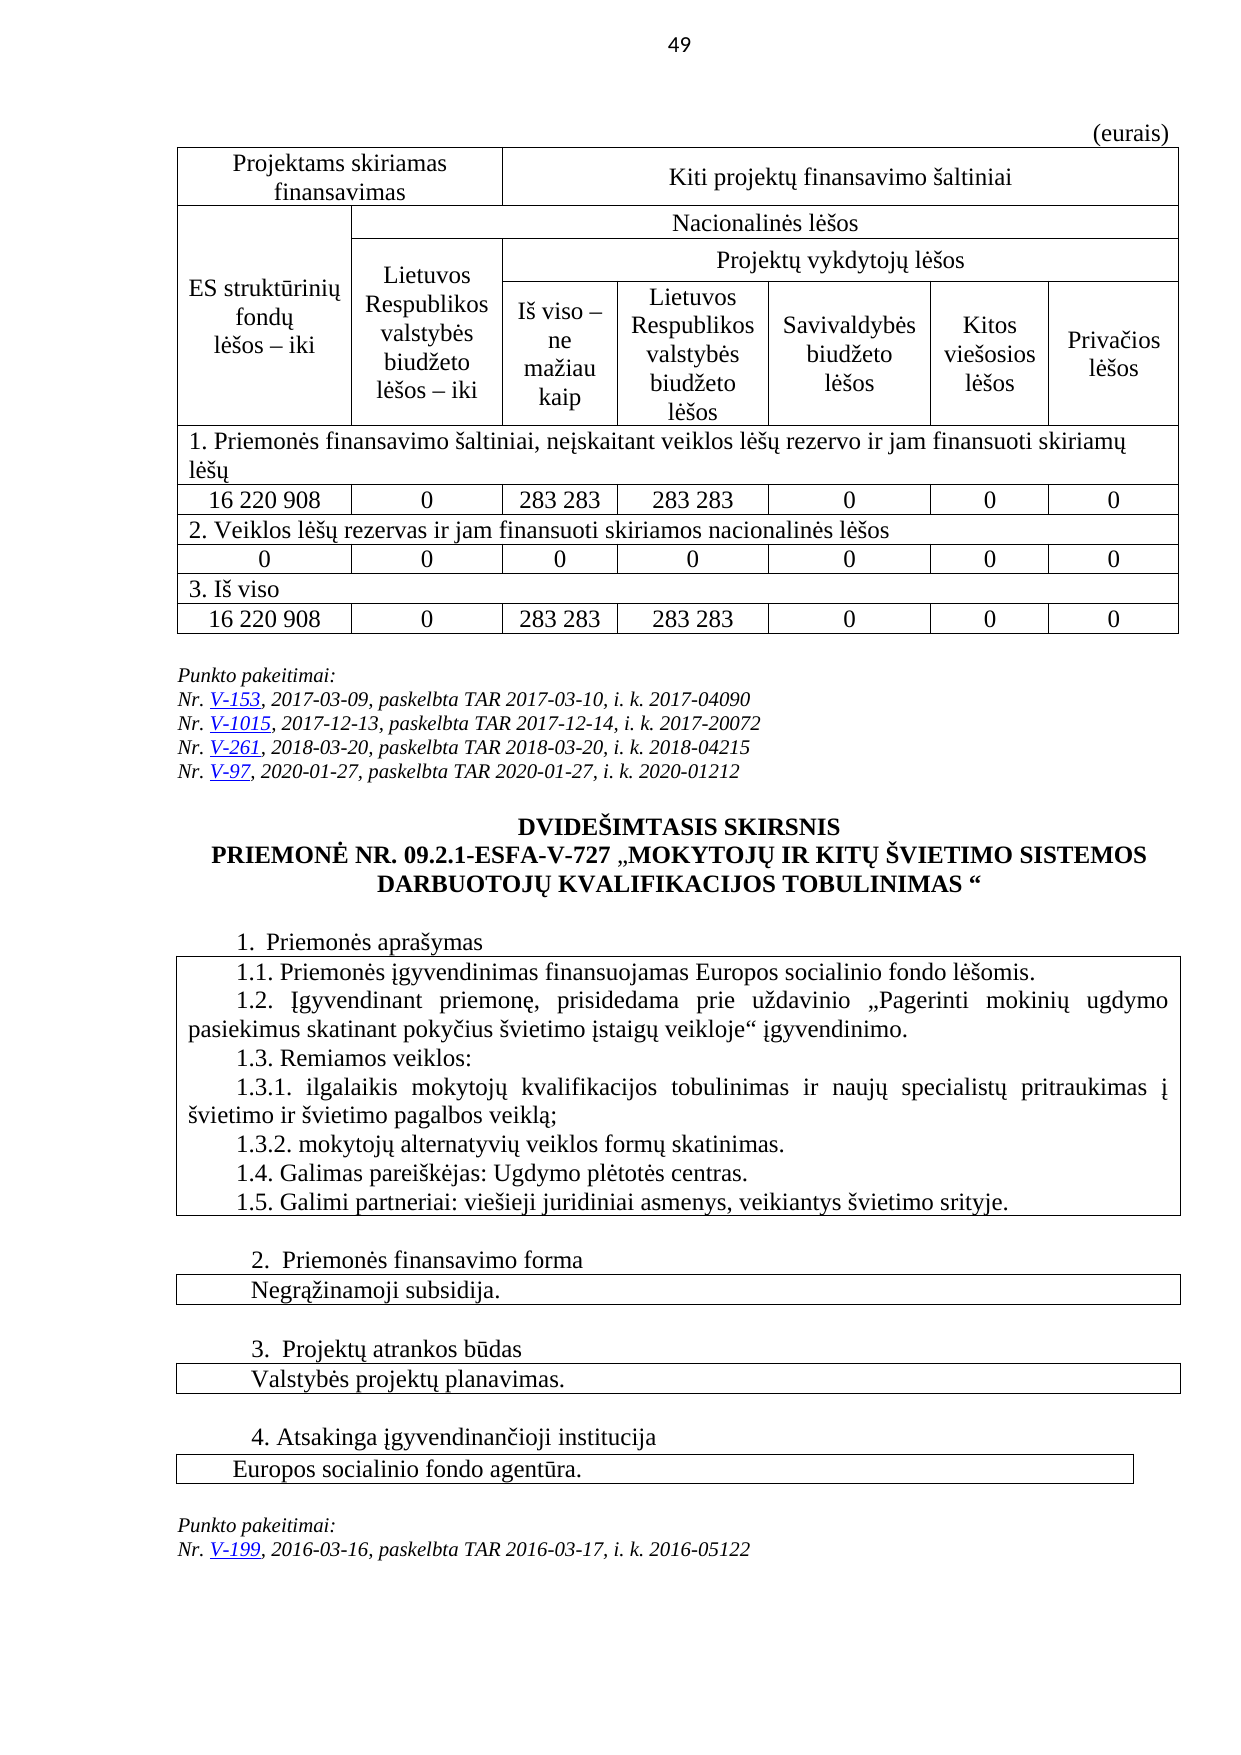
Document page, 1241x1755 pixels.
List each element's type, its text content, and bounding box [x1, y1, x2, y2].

text 2. Priemonės finansavimo forma [251, 1245, 1181, 1274]
table_cell 1.4. Galimas pareiškėjas: Ugdymo plėtotės centras. [177, 1158, 1180, 1187]
table_header Projektams skiriamas finansavimas [178, 148, 502, 205]
table_cell 0 [931, 545, 1048, 573]
text DVIDEŠIMTASIS SKIRSNIS [177, 812, 1181, 841]
table_cell 0 [352, 545, 502, 573]
text 3. Projektų atrankos būdas [251, 1334, 1181, 1363]
table_cell 16 220 908 [178, 485, 351, 514]
table_header Europos socialinio fondo agentūra. [177, 1455, 1133, 1483]
table_cell 1.2. Įgyvendinant priemonę, prisidedama prie uždavinio „Pagerinti mokinių ugdymo pasiekimus skatinant pokyčius švietimo įstaigų veikloje“ įgyvendinimo. [177, 985, 1180, 1043]
table_cell 0 [503, 545, 617, 573]
table_header Valstybės projektų planavimas. [177, 1364, 1180, 1392]
table_cell Projektų vykdytojų lėšos [503, 239, 1178, 281]
table_cell 0 [769, 485, 930, 514]
table_cell Privačios lėšos [1049, 282, 1178, 425]
table_cell 283 283 [618, 604, 768, 633]
table_cell 3. Iš viso [178, 574, 1178, 603]
table_cell 0 [769, 545, 930, 573]
text Punkto pakeitimai: [177, 663, 1181, 687]
table_cell 0 [352, 604, 502, 633]
table_cell 0 [1049, 545, 1178, 573]
table_header Kiti projektų finansavimo šaltiniai [503, 148, 1178, 205]
table_cell 16 220 908 [178, 604, 351, 633]
text 4. Atsakinga įgyvendinančioji institucija [251, 1422, 1181, 1451]
text Nr. V-261, 2018-03-20, paskelbta TAR 2018-03-20, i. k. 2018-04215 [177, 735, 1181, 759]
text Nr. V-97, 2020-01-27, paskelbta TAR 2020-01-27, i. k. 2020-01212 [177, 759, 1181, 783]
table_cell 0 [618, 545, 768, 573]
table_cell 0 [931, 485, 1048, 514]
table_cell Kitos viešosios lėšos [931, 282, 1048, 425]
text Nr. V-199, 2016-03-16, paskelbta TAR 2016-03-17, i. k. 2016-05122 [177, 1537, 1181, 1561]
table_cell 2. Veiklos lėšų rezervas ir jam finansuoti skiriamos nacionalinės lėšos [178, 515, 1178, 543]
table_cell 1. Priemonės finansavimo šaltiniai, neįskaitant veiklos lėšų rezervo ir jam finansuoti skiriamų lėšų [178, 426, 1178, 484]
table_cell Lietuvos Respublikos valstybės biudžeto lėšos – iki [352, 239, 502, 425]
text Nr. V-1015, 2017-12-13, paskelbta TAR 2017-12-14, i. k. 2017-20072 [177, 711, 1181, 735]
table_cell 0 [1049, 604, 1178, 633]
text Nr. V-153, 2017-03-09, paskelbta TAR 2017-03-10, i. k. 2017-04090 [177, 687, 1181, 711]
table_header 1.1. Priemonės įgyvendinimas finansuojamas Europos socialinio fondo lėšomis. [177, 957, 1180, 985]
table_cell 0 [352, 485, 502, 514]
table_cell 1.3. Remiamos veiklos: 1.3.1. ilgalaikis mokytojų kvalifikacijos tobulinimas ir naujų specialistų pritraukimas į švietimo ir švietimo pagalbos veiklą; 1.3.2. mokytojų alternatyvių veiklos formų skatinimas. [177, 1043, 1180, 1158]
text PRIEMONĖ NR. 09.2.1-ESFA-V-727 „MOKYTOJŲ IR KITŲ ŠVIETIMO SISTEMOS DARBUOTOJŲ KVALIFIKACIJOS TOBULINIMAS “ [177, 841, 1181, 898]
table_header Negrąžinamoji subsidija. [177, 1275, 1180, 1304]
table_cell 0 [769, 604, 930, 633]
table_cell 283 283 [503, 485, 617, 514]
text Punkto pakeitimai: [177, 1513, 1181, 1537]
text 1. Priemonės aprašymas [236, 927, 1181, 956]
table_cell 283 283 [618, 485, 768, 514]
table_cell 283 283 [503, 604, 617, 633]
table_cell Nacionalinės lėšos [352, 206, 1178, 238]
table_cell 0 [931, 604, 1048, 633]
table_cell ES struktūrinių fondų lėšos – iki [178, 206, 351, 425]
table_cell 0 [178, 545, 351, 573]
table_cell 1.5. Galimi partneriai: viešieji juridiniai asmenys, veikiantys švietimo srityje. [177, 1187, 1180, 1215]
table_cell 0 [1049, 485, 1178, 514]
table_cell Savivaldybės biudžeto lėšos [769, 282, 930, 425]
table_cell Iš viso – ne mažiau kaip [503, 282, 617, 425]
text (eurais) [177, 118, 1181, 147]
table_cell Lietuvos Respublikos valstybės biudžeto lėšos [618, 282, 768, 425]
